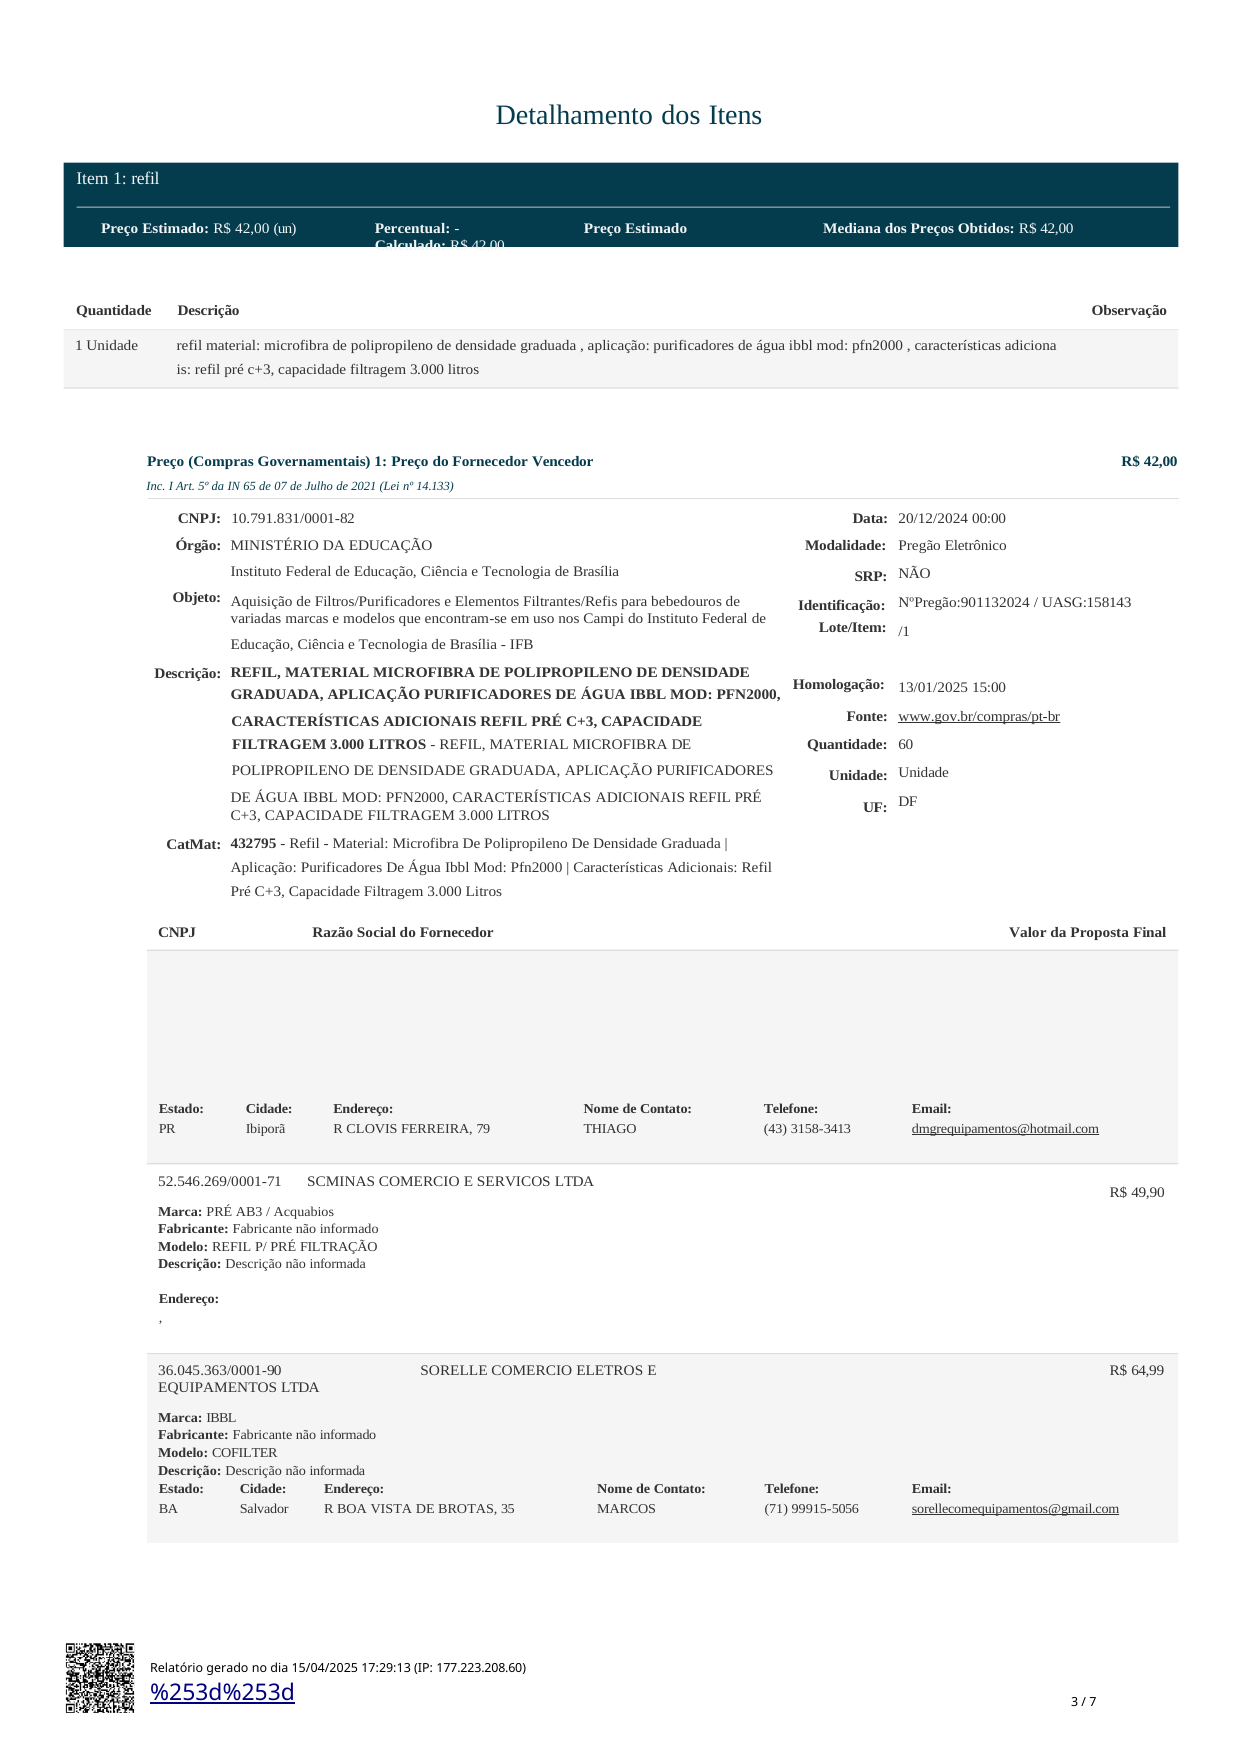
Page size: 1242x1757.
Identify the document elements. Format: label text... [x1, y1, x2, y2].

table_header CNPJ: [148, 499, 226, 531]
table_cell Pregão Eletrônico NÃO [894, 531, 1179, 583]
table_header Descrição [166, 304, 665, 321]
table_header Observação [665, 304, 1172, 321]
text Descrição: Descrição não informada [158, 1256, 599, 1272]
table_cell REFIL, MATERIAL MICROFIBRA DE POLIPROPILENO DE DENSIDADE GRADUADA, APLICAÇÃO PURIFICADORES DE ÁGUA IBBL MOD: PFN2000, Homologação: [226, 659, 893, 707]
table_cell NºPregão:901132024 / UASG:158143 /1 [894, 584, 1179, 659]
text 52.546.269/0001-71 SCMINAS COMERCIO E SERVICOS LTDA [158, 1173, 599, 1189]
text Preço (Compras Governamentais) 1: Preço do Fornecedor Vencedor R$ 42,00 [141, 453, 1183, 469]
table_cell Objeto: [148, 584, 226, 659]
table_cell CARACTERÍSTICAS ADICIONAIS REFIL PRÉ C+3, CAPACIDADE Fonte: [226, 707, 893, 733]
table_header 10.791.831/0001-82 Data: [226, 499, 893, 531]
table_cell [148, 733, 226, 756]
table_header 20/12/2024 00:00 [894, 499, 1179, 531]
table_header Quantidade [71, 304, 166, 321]
table_cell Aquisição de Filtros/Purificadores e Elementos Filtrantes/Refis para bebedouros de Identificação: variadas marcas e modelos que encontram-se em uso nos Campi do Instituto Federal de Lote/Item: Educação, Ciência e Tecnologia de Brasília - IFB [226, 584, 893, 659]
text Inc. I Art. 5º da IN 65 de 07 de Julho de 2021 (Lei nº 14.133) [146, 478, 1183, 493]
table_cell www.gov.br/compras/pt-br [894, 707, 1179, 733]
table_cell , [154, 1309, 226, 1328]
table_cell DE ÁGUA IBBL MOD: PFN2000, CARACTERÍSTICAS ADICIONAIS REFIL PRÉ UF: C+3, CAPACIDADE FILTRAGEM 3.000 LITROS [226, 783, 893, 830]
table_cell FILTRAGEM 3.000 LITROS - REFIL, MATERIAL MICROFIBRA DE Quantidade: [226, 733, 893, 756]
subtitle Detalhamento dos Itens [141, 98, 1116, 131]
table_cell 13/01/2025 15:00 [894, 659, 1179, 707]
table_cell 432795 - Refil - Material: Microfibra De Polipropileno De Densidade Graduada | Aplicação: Purificadores De Água Ibbl Mod: Pfn2000 | Características Adicionais: Refil Pré C+3, Capacidade Filtragem 3.000 Litros [226, 830, 1179, 901]
table_cell Órgão: [148, 531, 226, 583]
table_header Endereço: [154, 1291, 226, 1309]
table_cell [148, 756, 226, 782]
table_cell POLIPROPILENO DE DENSIDADE GRADUADA, APLICAÇÃO PURIFICADORES Unidade: [226, 756, 893, 782]
table_cell [148, 707, 226, 733]
table_cell DF [894, 783, 1179, 830]
table_cell Descrição: [148, 659, 226, 707]
table_cell CatMat: [148, 830, 226, 901]
table_cell 60 [894, 733, 1179, 756]
text R$ 49,90 [1109, 1183, 1183, 1200]
text CNPJ Razão Social do Fornecedor Valor da Proposta Final [141, 924, 1183, 941]
table_cell MINISTÉRIO DA EDUCAÇÃO Modalidade: Instituto Federal de Educação, Ciência e Tecnologia de Brasília SRP: [226, 531, 893, 583]
table_cell [148, 783, 226, 830]
text Marca: PRÉ AB3 / Acquabios Fabricante: Fabricante não informado Modelo: REFIL P/ PRÉ FILTRAÇÃO [158, 1203, 404, 1254]
table_cell Unidade [894, 756, 1179, 782]
